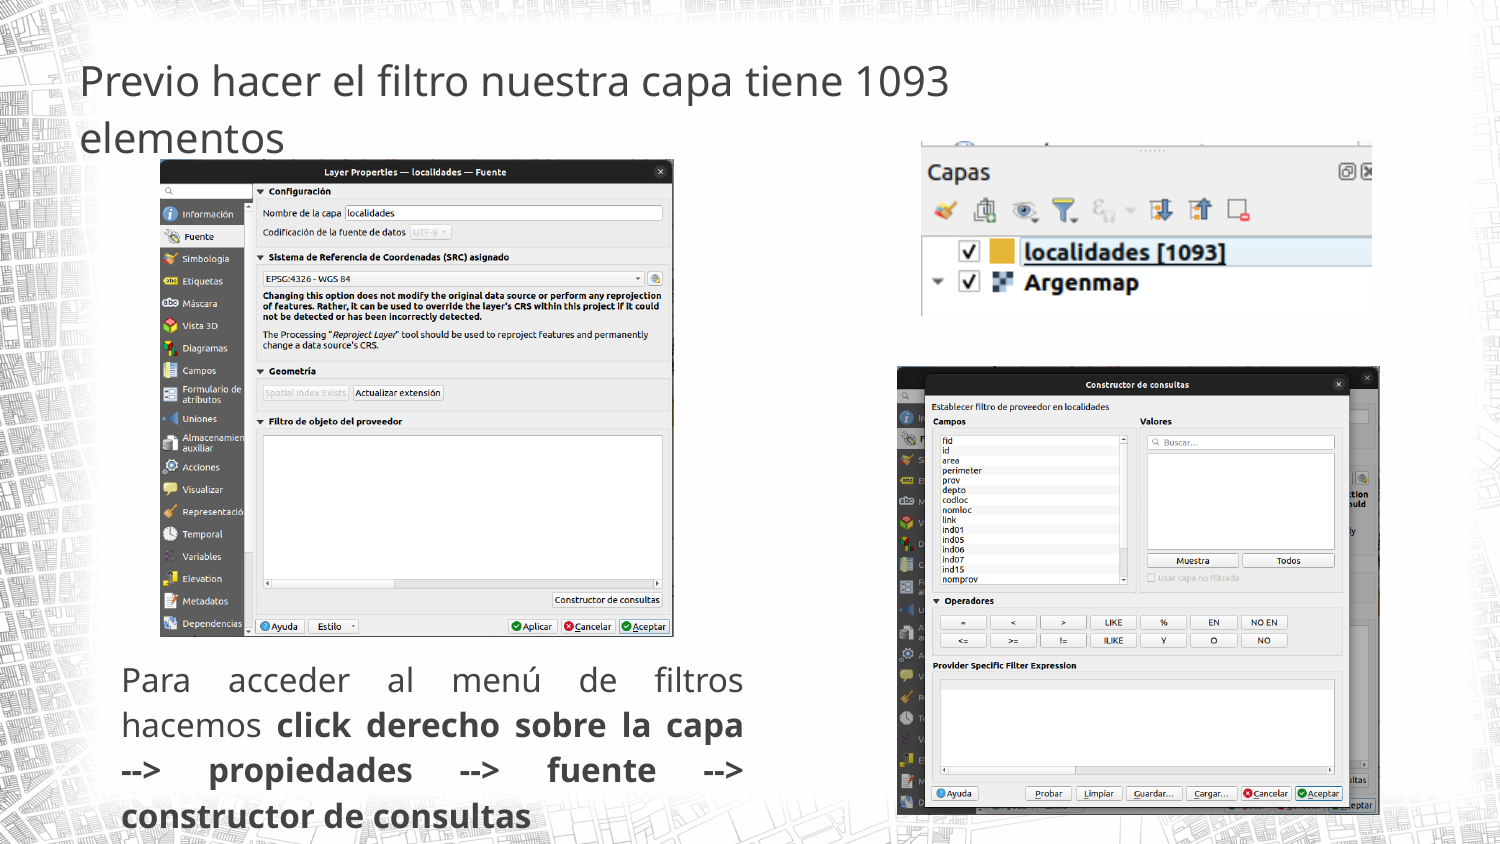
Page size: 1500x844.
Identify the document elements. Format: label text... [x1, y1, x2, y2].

text_box Previo hacer el filtro nuestra capa tiene 1093 elementos [64, 43, 1075, 171]
text_box Para acceder al menú de filtros hacemos click derecho sobre la capa --> propiedades --> fuente --> constructor de consultas [106, 649, 760, 844]
picture [0, 0, 1500, 844]
